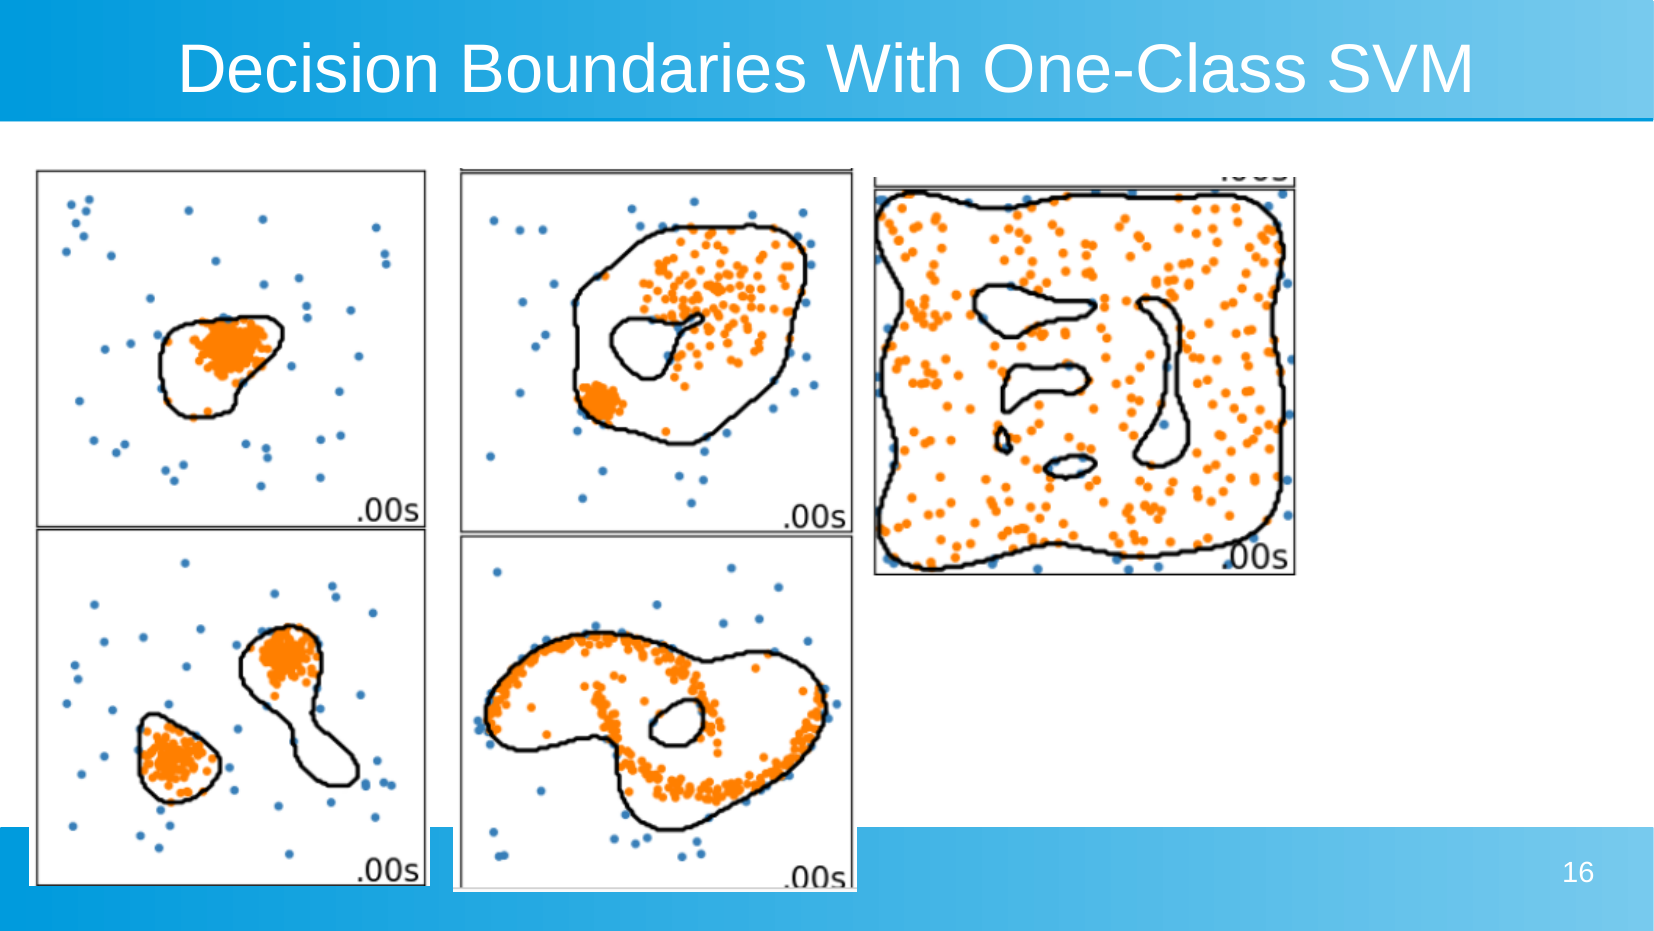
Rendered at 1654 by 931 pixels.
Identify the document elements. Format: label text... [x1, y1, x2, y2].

title Decision Boundaries With One-Class SVM [59, 29, 1595, 108]
picture [29, 168, 430, 886]
picture [871, 177, 1300, 585]
picture [453, 168, 857, 892]
